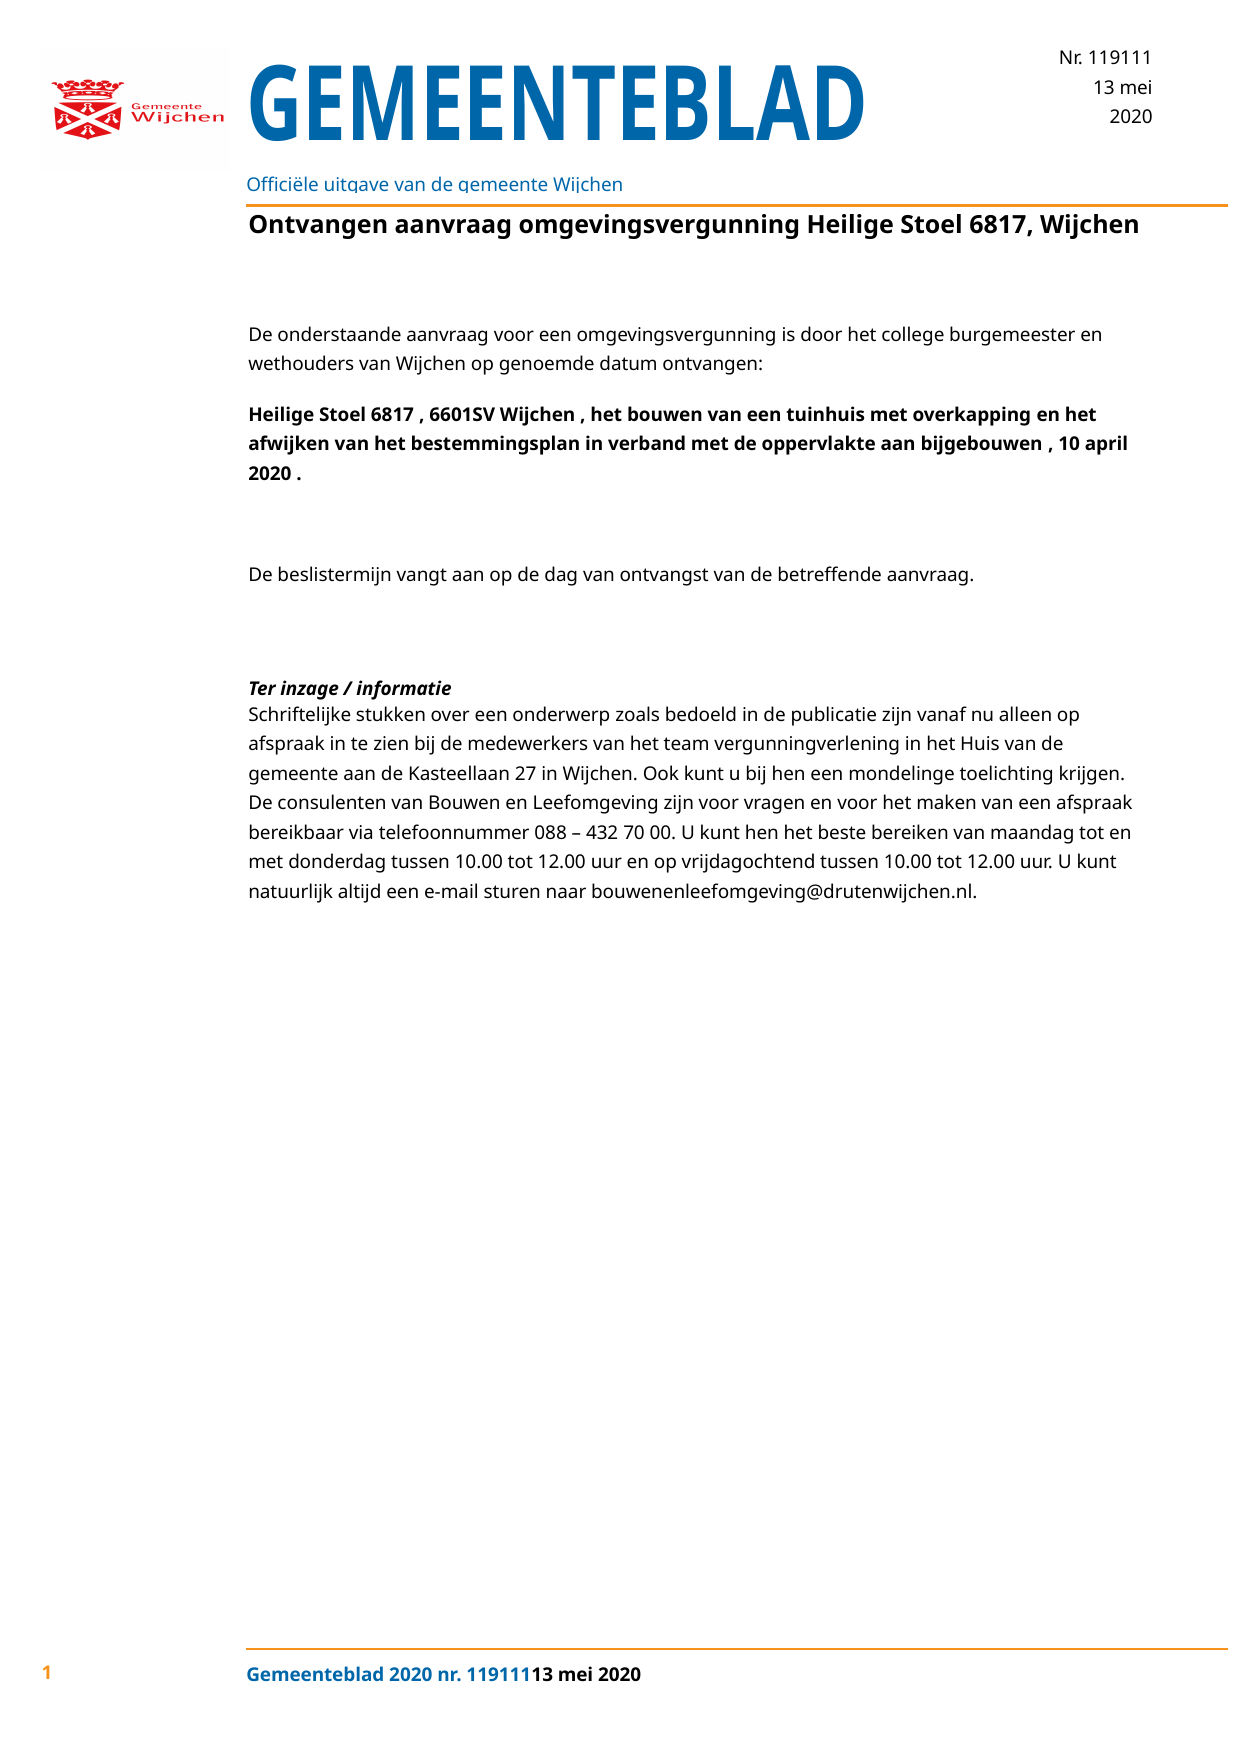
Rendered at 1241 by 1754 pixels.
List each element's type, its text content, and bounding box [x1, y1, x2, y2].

text Ontvangen aanvraag omgevingsvergunning Heilige Stoel 6817, Wijchen [248, 207, 1152, 241]
text Schriftelijke stukken over een onderwerp zoals bedoeld in de publicatie zijn vanaf nu alleen op afspraak in te zien bij de medewerkers van het team vergunningverlening in het Huis van de gemeente aan de Kasteellaan 27 in Wijchen. Ook kunt u bij hen een mondelinge toelichting krijgen. De consulenten van Bouwen en Leefomgeving zijn voor vragen en voor het maken van een afspraak bereikbaar via telefoonnummer 088 – 432 70 00. U kunt hen het beste bereiken van maandag tot en met donderdag tussen 10.00 tot 12.00 uur en op vrijdagochtend tussen 10.00 tot 12.00 uur. U kunt natuurlijk altijd een e-mail sturen naar bouwenenleefomgeving@drutenwijchen.nl. [248, 701, 1152, 904]
picture [41, 47, 231, 172]
text De onderstaande aanvraag voor een omgevingsvergunning is door het college burgemeester en wethouders van Wijchen op genoemde datum ontvangen: [248, 321, 1152, 376]
text Heilige Stoel 6817 , 6601SV Wijchen , het bouwen van een tuinhuis met overkapping en het afwijken van het bestemmingsplan in verband met de oppervlakte aan bijgebouwen , 10 april 2020 . [248, 401, 1152, 486]
text De beslistermijn vangt aan op de dag van ontvangst van de betreffende aanvraag. [248, 561, 1152, 586]
text Ter inzage / informatie [248, 675, 1152, 701]
